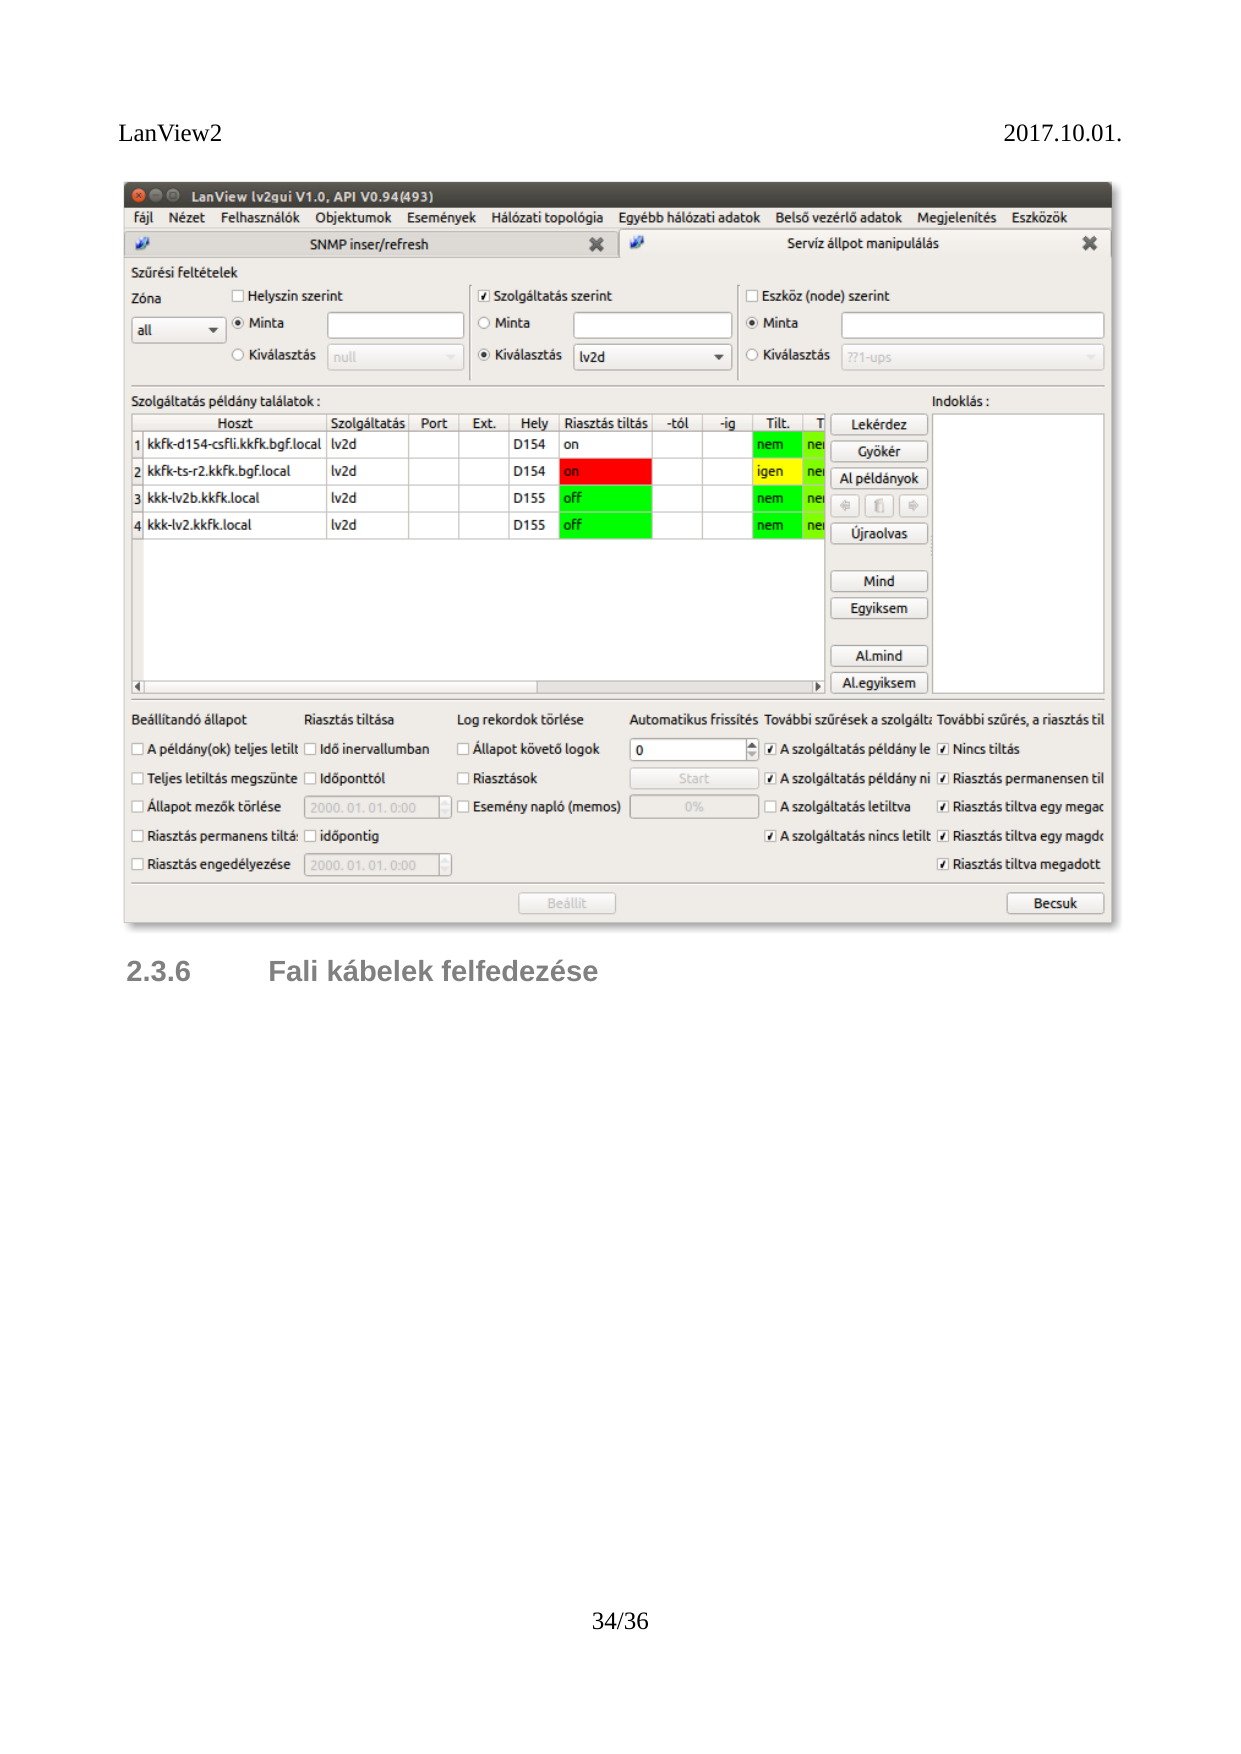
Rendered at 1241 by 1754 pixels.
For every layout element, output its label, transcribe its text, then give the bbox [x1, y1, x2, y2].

subtitle Fali kábelek felfedezése [118, 954, 1122, 988]
picture [118, 177, 1123, 934]
